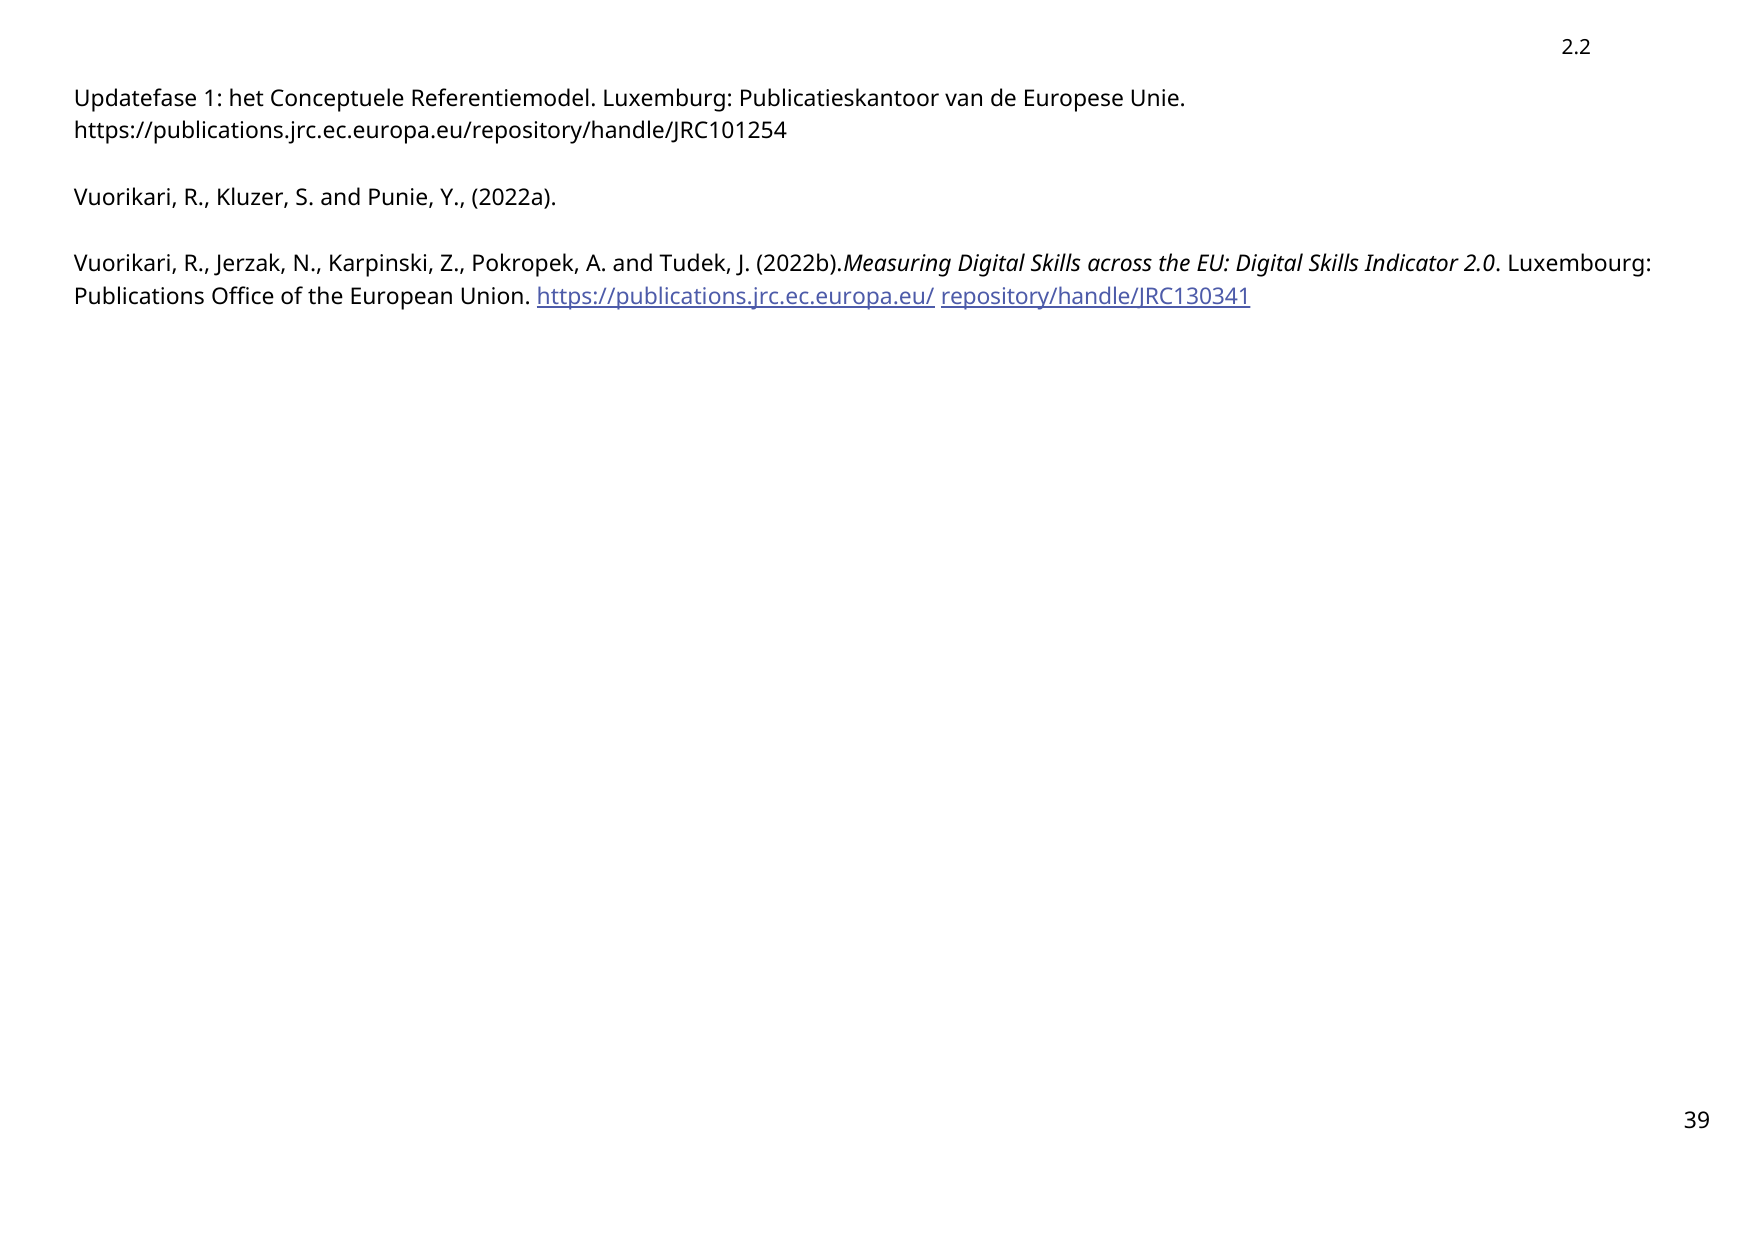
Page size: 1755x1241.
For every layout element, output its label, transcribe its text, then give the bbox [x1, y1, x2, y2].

text Vuorikari, R., Jerzak, N., Karpinski, Z., Pokropek, A. and Tudek, J. (2022b).Measuring Digital Skills across the EU: Digital Skills Indicator 2.0. Luxembourg: Publications Office of the European Union. https://publications.jrc.ec.europa.eu/ repository/handle/JRC130341 [74, 247, 1663, 311]
text Updatefase 1: het Conceptuele Referentiemodel. Luxemburg: Publicatieskantoor van de Europese Unie. https://publications.jrc.ec.europa.eu/repository/handle/JRC101254 [74, 82, 1621, 146]
text Vuorikari, R., Kluzer, S. and Punie, Y., (2022a). [74, 181, 1662, 212]
